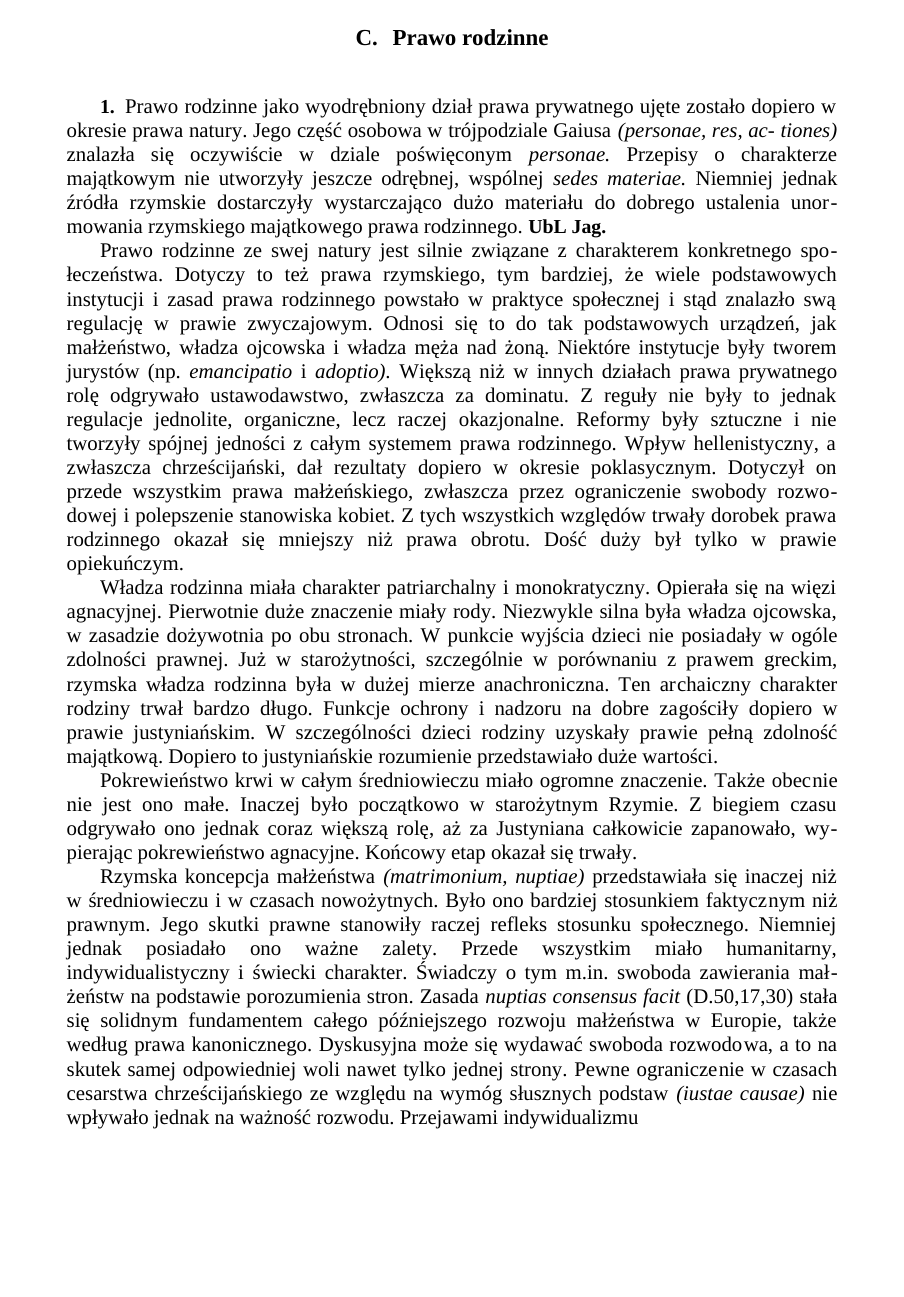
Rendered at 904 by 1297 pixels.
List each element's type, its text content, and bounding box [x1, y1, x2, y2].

list Prawo rodzinne jako wyodrębniony dział prawa prywatnego ujęte zostało dopiero w okresie prawa natury. Jego część osobowa w trójpodziale Gaiusa (personae, res, ac- tiones) znalazła się oczywiście w dziale poświęconym personae. Przepisy o charakterze majątkowym nie utworzyły jeszcze odrębnej, wspólnej sedes materiae. Niemniej jednak źródła rzymskie dostarczyły wystarczająco dużo materiału do dobrego ustalenia unor­mowania rzymskiego majątkowego prawa rodzinnego. UbL Jag. [66, 94, 837, 238]
text Prawo rodzinne ze swej natury jest silnie związane z charakterem konkretnego spo­łeczeństwa. Dotyczy to też prawa rzymskiego, tym bardziej, że wiele podstawowych instytucji i zasad prawa rodzinnego powstało w praktyce społecznej i stąd znalazło swą regulację w prawie zwyczajowym. Odnosi się to do tak podstawowych urządzeń, jak małżeństwo, władza ojcowska i władza męża nad żoną. Niektóre instytucje były tworem jurystów (np. emancipatio i adoptio). Większą niż w innych działach prawa prywatnego rolę odgrywało ustawodawstwo, zwłaszcza za dominatu. Z reguły nie były to jednak regulacje jednolite, organiczne, lecz raczej okazjonalne. Reformy były sztuczne i nie tworzyły spójnej jedności z całym systemem prawa rodzinnego. Wpływ hellenistyczny, a zwłaszcza chrześcijański, dał rezultaty dopiero w okresie poklasycznym. Dotyczył on przede wszystkim prawa małżeńskiego, zwłaszcza przez ograniczenie swobody rozwo­dowej i polepszenie stanowiska kobiet. Z tych wszystkich względów trwały dorobek prawa rodzinnego okazał się mniejszy niż prawa obrotu. Dość duży był tylko w prawie opiekuńczym. [66, 238, 837, 575]
text Władza rodzinna miała charakter patriarchalny i monokratyczny. Opierała się na więzi agnacyjnej. Pierwotnie duże znaczenie miały rody. Niezwykle silna była władza ojcowska, w zasadzie dożywotnia po obu stronach. W punkcie wyjścia dzieci nie posia­dały w ogóle zdolności prawnej. Już w starożytności, szczególnie w porównaniu z pra­wem greckim, rzymska władza rodzinna była w dużej mierze anachroniczna. Ten ar­chaiczny charakter rodziny trwał bardzo długo. Funkcje ochrony i nadzoru na dobre za­gościły dopiero w prawie justyniańskim. W szczególności dzieci rodziny uzyskały pra­wie pełną zdolność majątkową. Dopiero to justyniańskie rozumienie przedstawiało duże wartości. [66, 575, 837, 768]
text Pokrewieństwo krwi w całym średniowieczu miało ogromne znaczenie. Także obec­nie nie jest ono małe. Inaczej było początkowo w starożytnym Rzymie. Z biegiem czasu odgrywało ono jednak coraz większą rolę, aż za Justyniana całkowicie zapanowało, wy­pierając pokrewieństwo agnacyjne. Końcowy etap okazał się trwały. [66, 768, 837, 864]
text Rzymska koncepcja małżeństwa (matrimonium, nuptiae) przedstawiała się inaczej niż w średniowieczu i w czasach nowożytnych. Było ono bardziej stosunkiem faktycz­nym niż prawnym. Jego skutki prawne stanowiły raczej refleks stosunku społecznego. Niemniej jednak posiadało ono ważne zalety. Przede wszystkim miało humanitarny, indywidualistyczny i świecki charakter. Świadczy o tym m.in. swoboda zawierania mał­żeństw na podstawie porozumienia stron. Zasada nuptias consensus facit (D.50,17,30) stała się solidnym fundamentem całego późniejszego rozwoju małżeństwa w Europie, także według prawa kanonicznego. Dyskusyjna może się wydawać swoboda rozwodo­wa, a to na skutek samej odpowiedniej woli nawet tylko jednej strony. Pewne ogranicze­nie w czasach cesarstwa chrześcijańskiego ze względu na wymóg słusznych podstaw (iustae causae) nie wpływało jednak na ważność rozwodu. Przejawami indywidualizmu [66, 864, 837, 1129]
subtitle C. Prawo rodzinne [66, 23, 837, 50]
